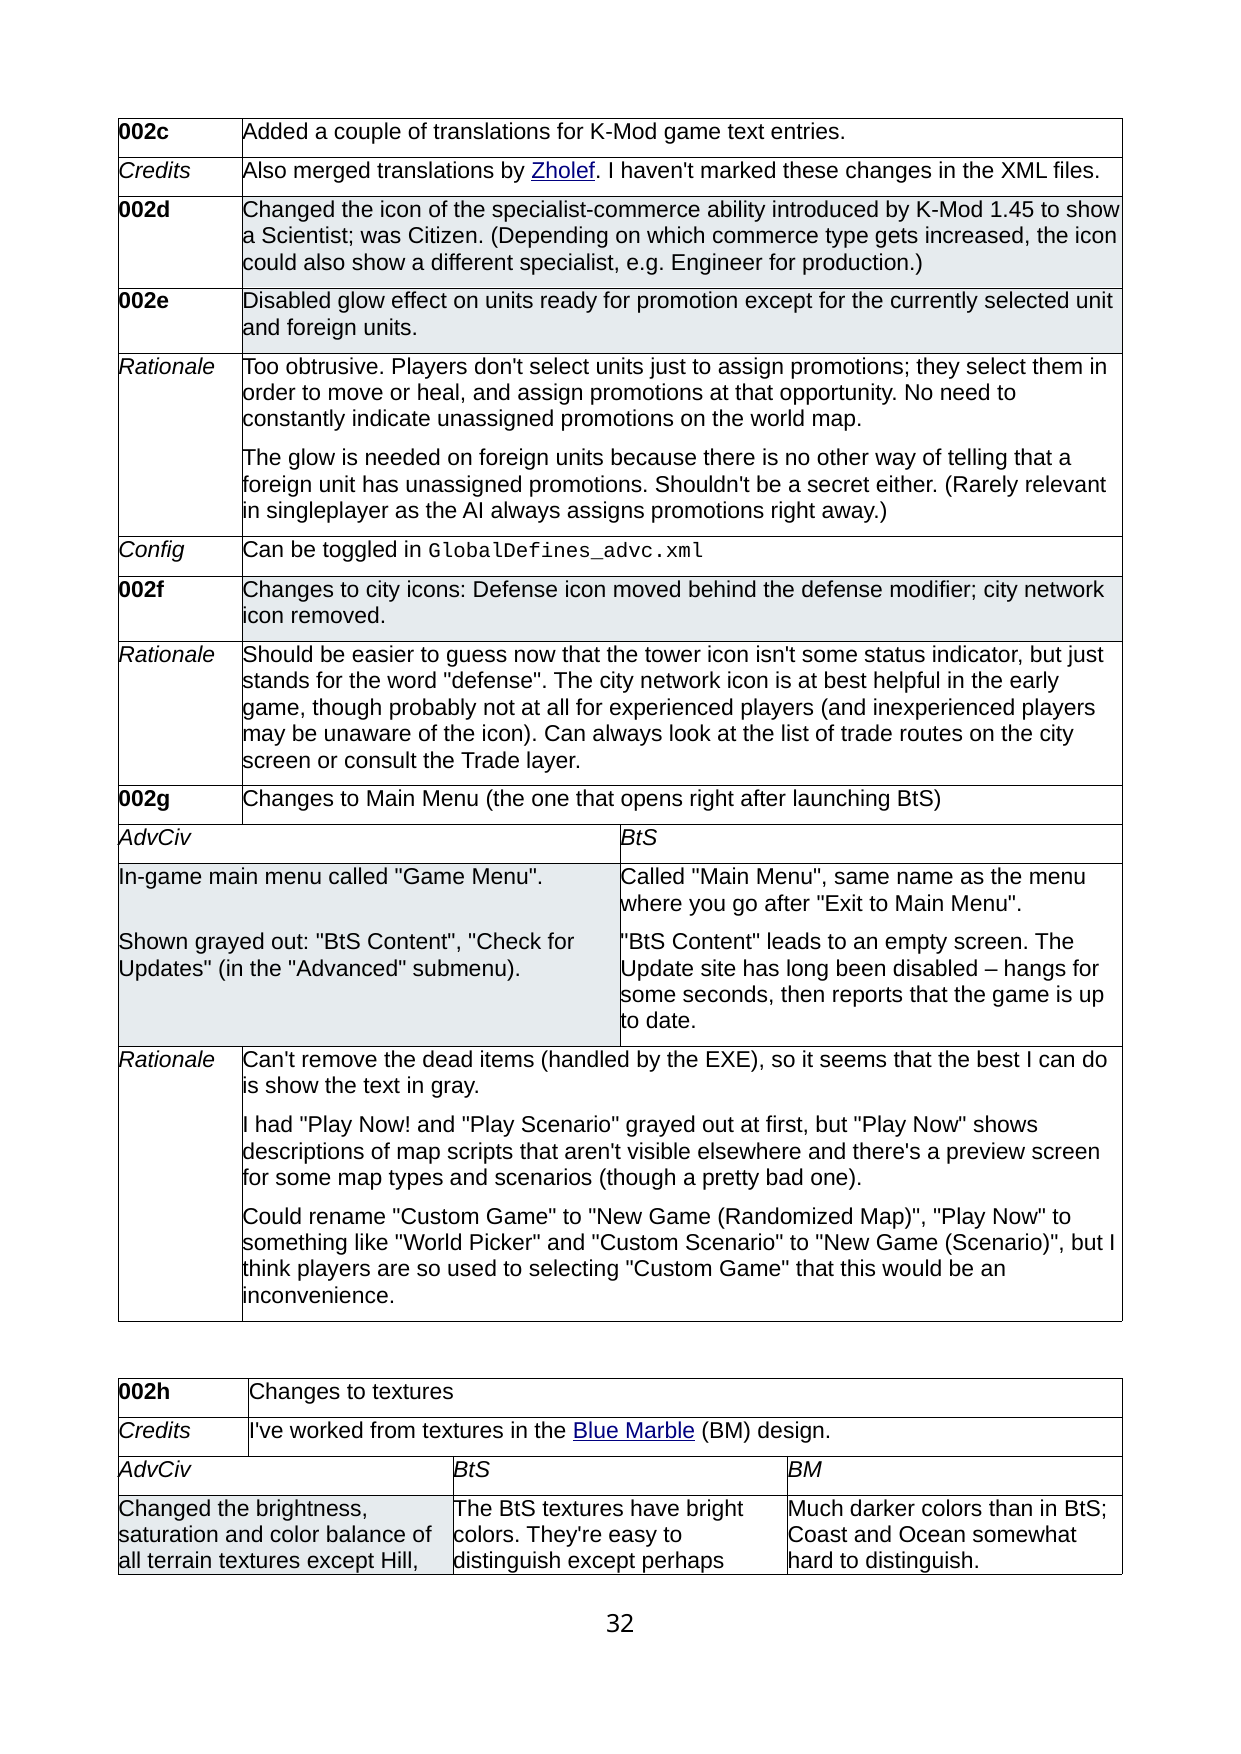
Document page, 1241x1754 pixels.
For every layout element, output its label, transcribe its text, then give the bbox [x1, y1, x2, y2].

table_cell Changes to Main Menu (the one that opens right after launching BtS) [243, 786, 1122, 824]
table_cell Also merged translations by Zholef. I haven't marked these changes in the XML files. [243, 158, 1122, 196]
table_cell Rationale [119, 642, 242, 785]
table_cell BtS [454, 1457, 787, 1495]
table_cell BM [788, 1457, 1122, 1495]
table_cell In-game main menu called "Game Menu". Shown grayed out: "BtS Content", "Check for Updates" (in the "Advanced" submenu). [119, 864, 620, 1046]
table_cell Credits [119, 158, 242, 196]
table_cell I've worked from textures in the Blue Marble (BM) design. [249, 1418, 1122, 1456]
table_cell Changed the icon of the specialist-commerce ability introduced by K-Mod 1.45 to show a Scientist; was Citizen. (Depending on which commerce type gets increased, the icon could also show a different specialist, e.g. Engineer for production.) [243, 197, 1122, 287]
table_cell Should be easier to guess now that the tower icon isn't some status indicator, but just stands for the word "defense". The city network icon is at best helpful in the early game, though probably not at all for experienced players (and inexperienced players may be unaware of the icon). Can always look at the list of trade routes on the city screen or consult the Trade layer. [243, 642, 1122, 785]
table_cell Can't remove the dead items (handled by the EXE), so it seems that the best I can do is show the text in gray. I had "Play Now! and "Play Scenario" grayed out at first, but "Play Now" shows descriptions of map scripts that aren't visible elsewhere and there's a preview screen for some map types and scenarios (though a pretty bad one). Could rename "Custom Game" to "New Game (Randomized Map)", "Play Now" to something like "World Picker" and "Custom Scenario" to "New Game (Scenario)", but I think players are so used to selecting "Custom Game" that this would be an inconvenience. [243, 1047, 1122, 1321]
table_cell 002d [119, 197, 242, 287]
table_cell Called "Main Menu", same name as the menu where you go after "Exit to Main Menu". "BtS Content" leads to an empty screen. The Update site has long been disabled – hangs for some seconds, then reports that the game is up to date. [621, 864, 1122, 1046]
table_cell The BtS textures have bright colors. They're easy to distinguish except perhaps [454, 1496, 787, 1574]
table_cell AdvCiv [119, 1457, 453, 1495]
table_cell 002f [119, 577, 242, 641]
table_cell Changes to city icons: Defense icon moved behind the defense modifier; city network icon removed. [243, 577, 1122, 641]
table_cell 002g [119, 786, 242, 824]
table_cell 002e [119, 289, 242, 353]
table_cell 002c [119, 119, 242, 157]
table_cell Changed the brightness, saturation and color balance of all terrain textures except Hill, [119, 1496, 453, 1574]
table_cell Credits [119, 1418, 248, 1456]
table_cell Too obtrusive. Players don't select units just to assign promotions; they select them in order to move or heal, and assign promotions at that opportunity. No need to constantly indicate unassigned promotions on the world map. The glow is needed on foreign units because there is no other way of telling that a foreign unit has unassigned promotions. Shouldn't be a secret either. (Rarely relevant in singleplayer as the AI always assigns promotions right away.) [243, 354, 1122, 536]
table_cell BtS [621, 825, 1122, 863]
table_cell Rationale [119, 1047, 242, 1321]
table_cell Added a couple of translations for K-Mod game text entries. [243, 119, 1122, 157]
table_cell Much darker colors than in BtS; Coast and Ocean somewhat hard to distinguish. [788, 1496, 1122, 1574]
table_cell Disabled glow effect on units ready for promotion except for the currently selected unit and foreign units. [243, 289, 1122, 353]
table_header Changes to textures [249, 1379, 1122, 1417]
table_header 002h [119, 1379, 248, 1417]
table_cell Can be toggled in GlobalDefines_advc.xml [243, 537, 1122, 576]
table_cell Rationale [119, 354, 242, 536]
table_cell Config [119, 537, 242, 576]
table_cell AdvCiv [119, 825, 620, 863]
